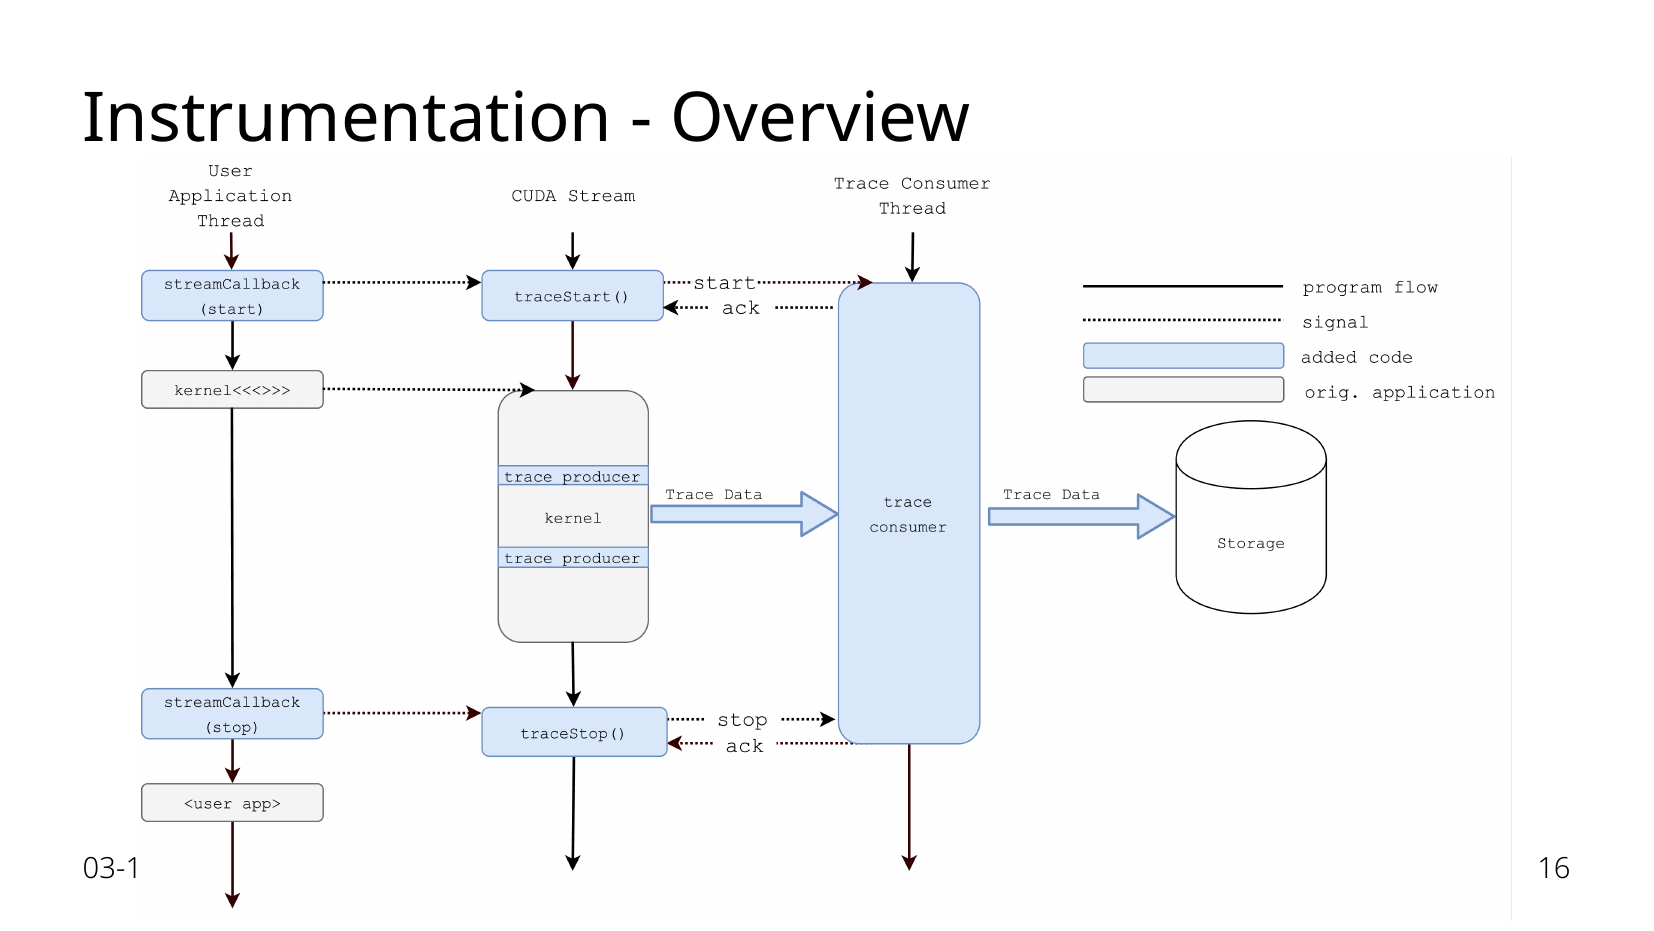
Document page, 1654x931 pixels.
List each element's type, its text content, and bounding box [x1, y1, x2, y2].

picture [141, 157, 1512, 922]
title Instrumentation - Overview [82, 37, 1571, 193]
